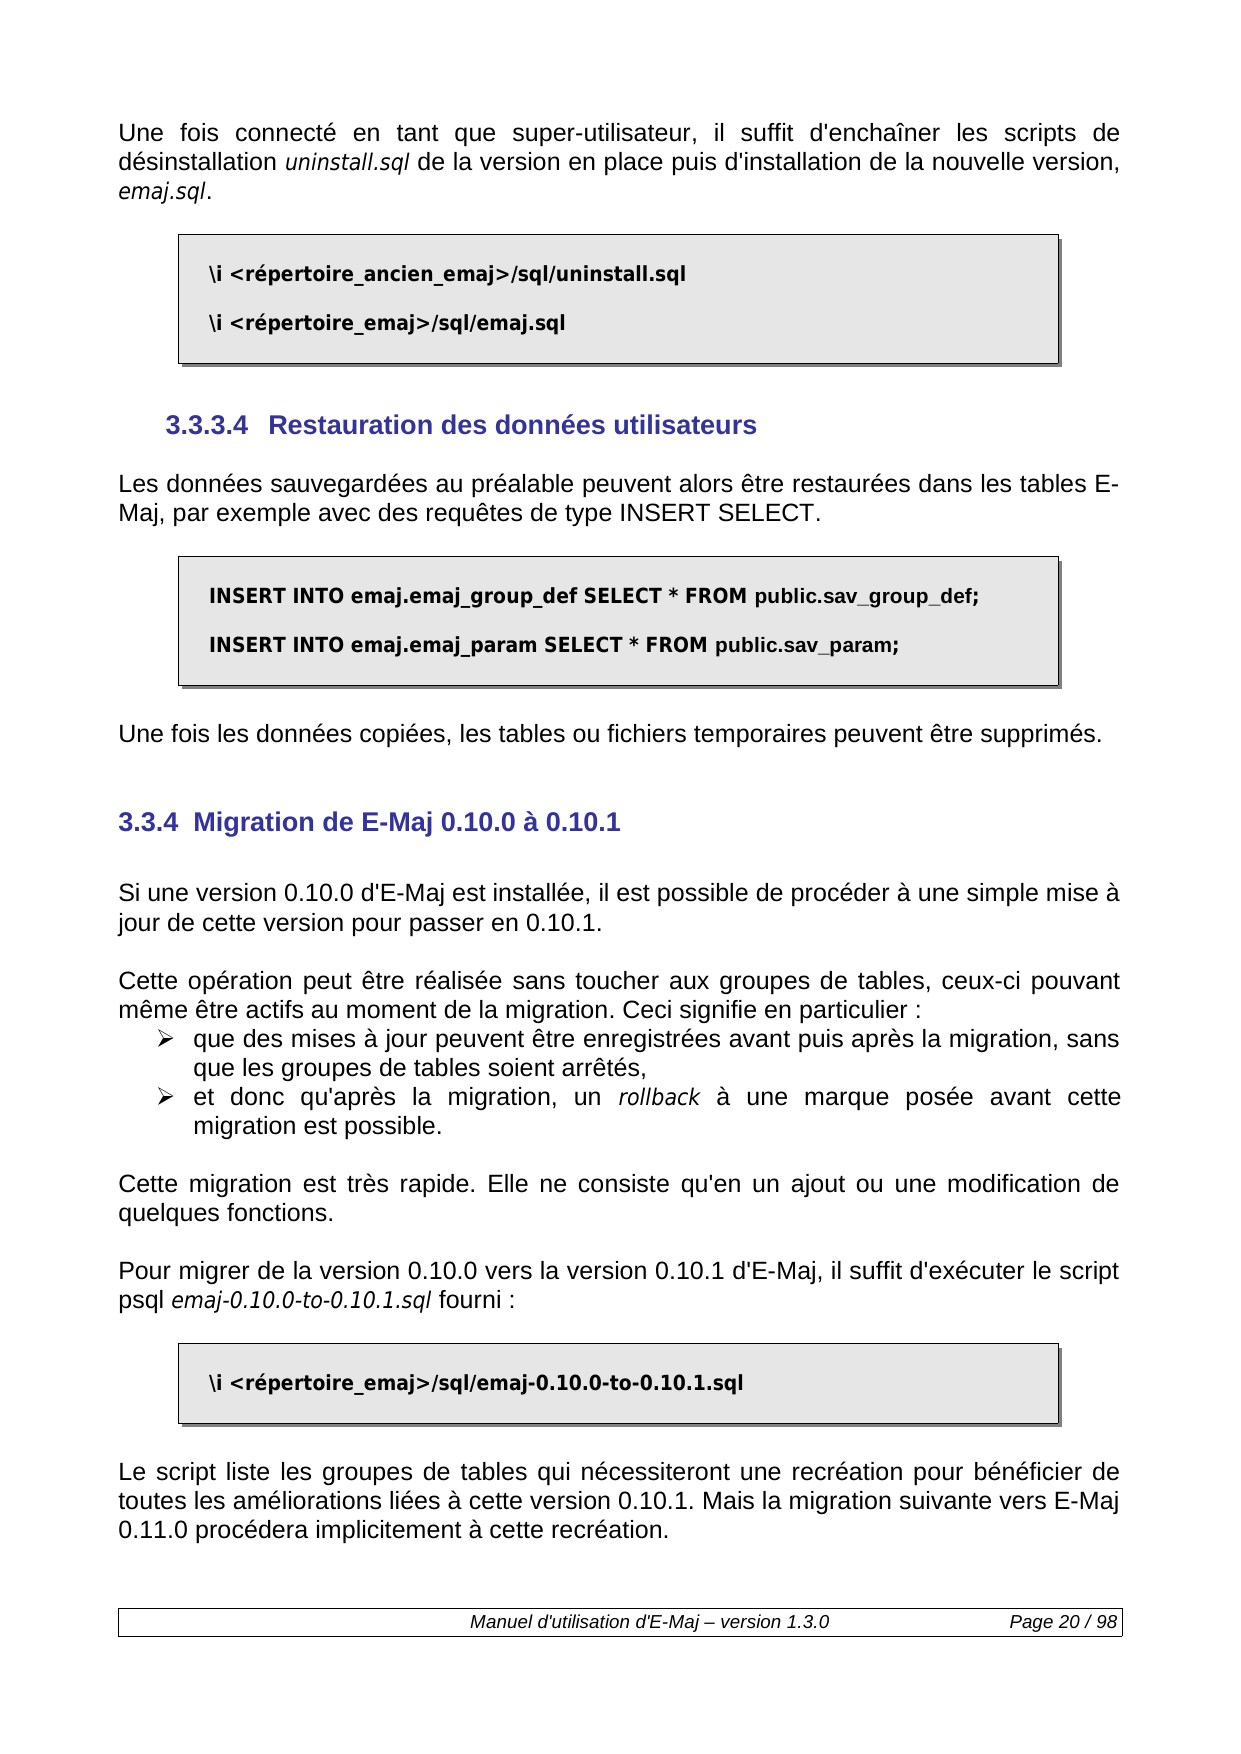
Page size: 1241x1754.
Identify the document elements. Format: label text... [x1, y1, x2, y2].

subtitle Restauration des données utilisateurs [165, 409, 1122, 440]
text Une fois les données copiées, les tables ou fichiers temporaires peuvent être supprimés. [118, 718, 1122, 748]
text Les données sauvegardées au préalable peuvent alors être restaurées dans les tables E-Maj, par exemple avec des requêtes de type INSERT SELECT. [118, 469, 1122, 527]
list que des mises à jour peuvent être enregistrées avant puis après la migration, sans que les groupes de tables soient arrêtés, [156, 1024, 1122, 1082]
text \i <répertoire_emaj>/sql/emaj-0.10.0-to-0.10.1.sql [179, 1368, 1058, 1392]
text \i <répertoire_emaj>/sql/emaj.sql [179, 308, 1058, 332]
text Pour migrer de la version 0.10.0 vers la version 0.10.1 d'E-Maj, il suffit d'exécuter le script psql emaj-0.10.0-to-0.10.1.sql fourni : [118, 1256, 1122, 1314]
text \i <répertoire_ancien_emaj>/sql/uninstall.sql [179, 259, 1058, 283]
subtitle Migration de E-Maj 0.10.0 à 0.10.1 [118, 806, 1122, 837]
list et donc qu'après la migration, un rollback à une marque posée avant cette migration est possible. [156, 1082, 1122, 1140]
text Une fois connecté en tant que super-utilisateur, il suffit d'enchaîner les scripts de désinstallation uninstall.sql de la version en place puis d'installation de la nouvelle version, emaj.sql. [118, 118, 1122, 205]
text INSERT INTO emaj.emaj_param SELECT * FROM public.sav_param; [179, 630, 1058, 654]
text INSERT INTO emaj.emaj_group_def SELECT * FROM public.sav_group_def; [179, 581, 1058, 605]
text Le script liste les groupes de tables qui nécessiteront une recréation pour bénéficier de toutes les améliorations liées à cette version 0.10.1. Mais la migration suivante vers E-Maj 0.11.0 procédera implicitement à cette recréation. [118, 1457, 1122, 1544]
text Cette migration est très rapide. Elle ne consiste qu'en un ajout ou une modification de quelques fonctions. [118, 1169, 1122, 1227]
text Cette opération peut être réalisée sans toucher aux groupes de tables, ceux-ci pouvant même être actifs au moment de la migration. Ceci signifie en particulier : [118, 966, 1122, 1024]
text Si une version 0.10.0 d'E-Maj est installée, il est possible de procéder à une simple mise à jour de cette version pour passer en 0.10.1. [118, 878, 1122, 936]
